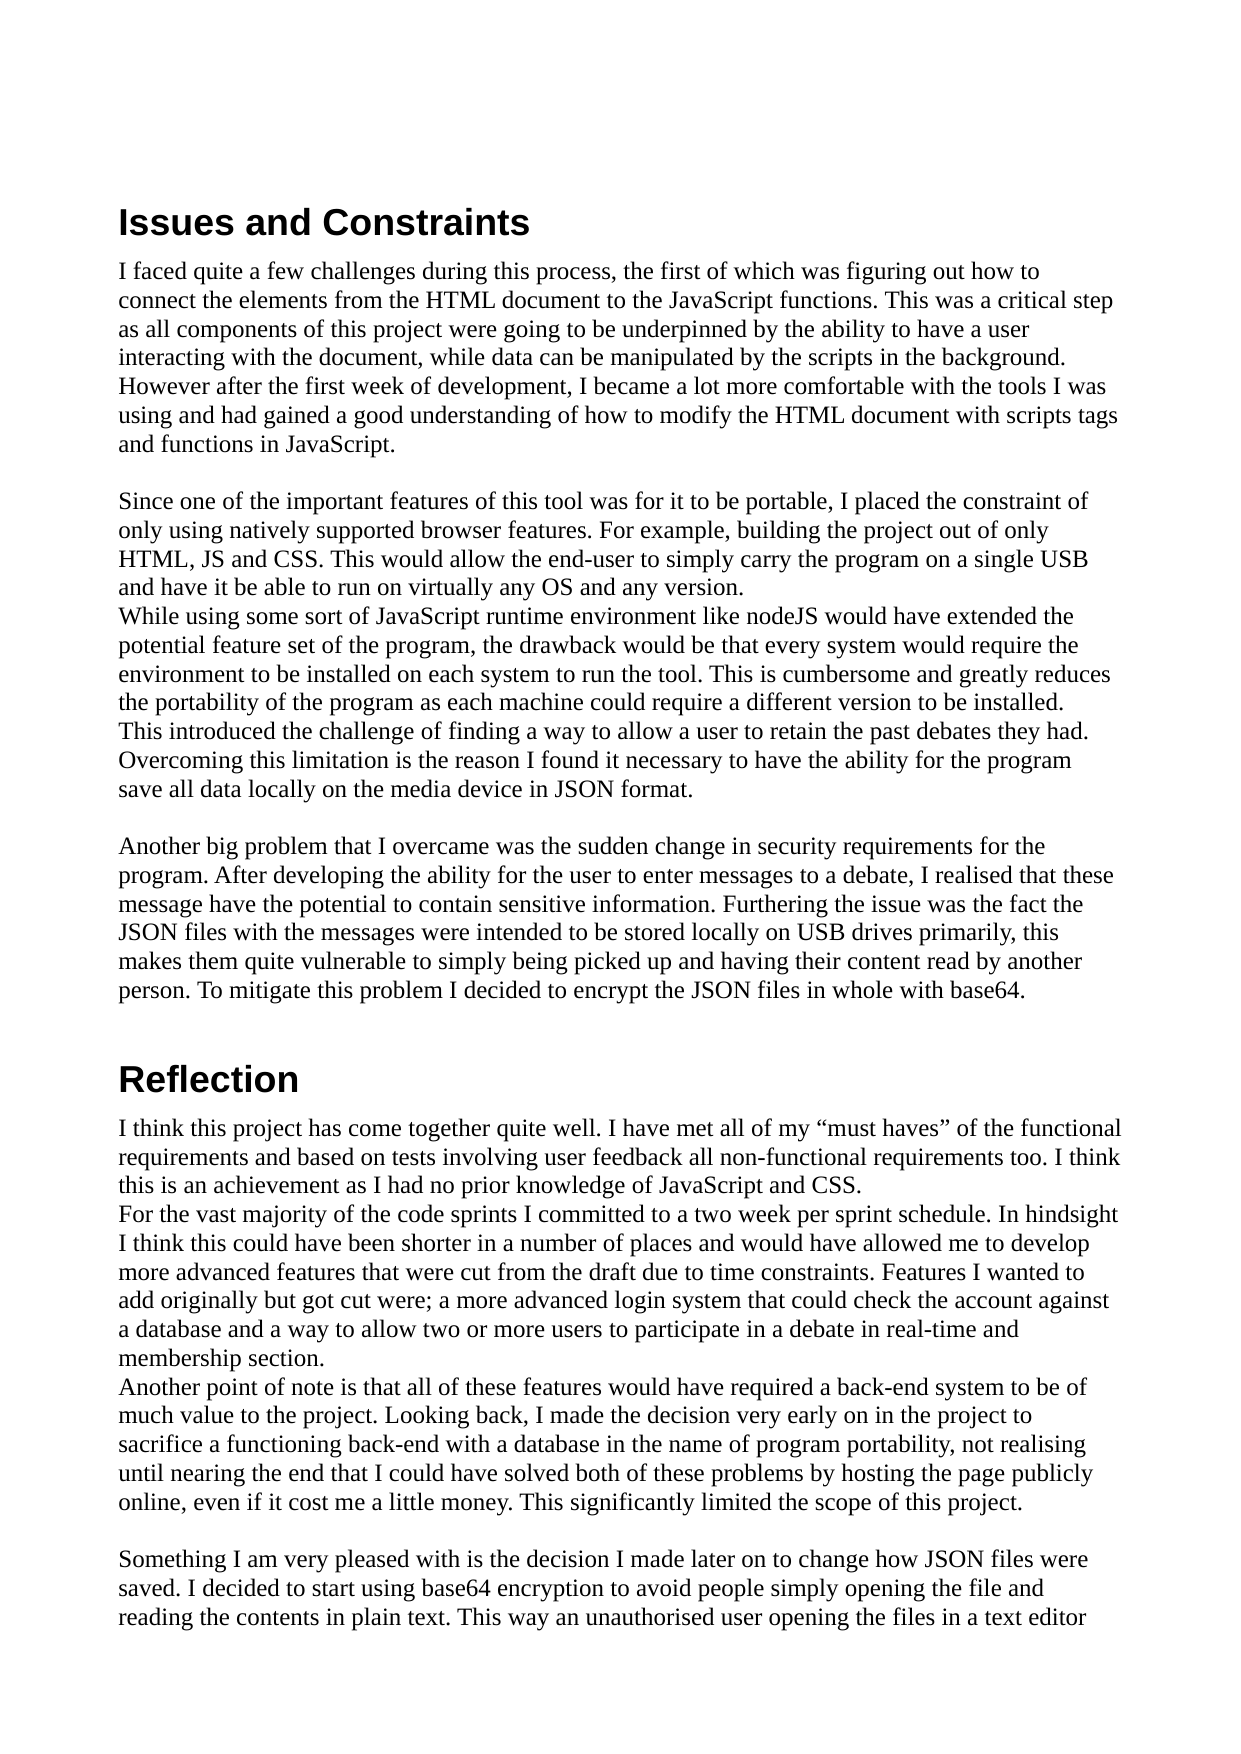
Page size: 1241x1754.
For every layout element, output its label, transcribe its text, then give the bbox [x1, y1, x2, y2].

text Since one of the important features of this tool was for it to be portable, I placed the constraint of only using natively supported browser features. For example, building the project out of only HTML, JS and CSS. This would allow the end-user to simply carry the program on a single USB and have it be able to run on virtually any OS and any version. [118, 486, 1122, 601]
text Another big problem that I overcame was the sudden change in security requirements for the program. After developing the ability for the user to enter messages to a debate, I realised that these message have the potential to contain sensitive information. Furthering the issue was the fact the JSON files with the messages were intended to be stored locally on USB drives primarily, this makes them quite vulnerable to simply being picked up and having their content read by another person. To mitigate this problem I decided to encrypt the JSON files in whole with base64. [118, 831, 1122, 1004]
text Another point of note is that all of these features would have required a back-end system to be of much value to the project. Looking back, I made the decision very early on in the project to sacrifice a functioning back-end with a database in the name of program portability, not realising until nearing the end that I could have solved both of these problems by hosting the page publicly online, even if it cost me a little money. This significantly limited the scope of this project. [118, 1372, 1122, 1516]
text Overcoming this limitation is the reason I found it necessary to have the ability for the program save all data locally on the media device in JSON format. [118, 745, 1122, 802]
text I think this project has come together quite well. I have met all of my “must haves” of the functional requirements and based on tests involving user feedback all non-functional requirements too. I think this is an achievement as I had no prior knowledge of JavaScript and CSS. [118, 1113, 1122, 1199]
text Something I am very pleased with is the decision I made later on to change how JSON files were saved. I decided to start using base64 encryption to avoid people simply opening the file and reading the contents in plain text. This way an unauthorised user opening the files in a text editor [118, 1544, 1122, 1631]
text I faced quite a few challenges during this process, the first of which was figuring out how to connect the elements from the HTML document to the JavaScript functions. This was a critical step as all components of this project were going to be underpinned by the ability to have a user interacting with the document, while data can be manipulated by the scripts in the background. However after the first week of development, I became a lot more comfortable with the tools I was using and had gained a good understanding of how to modify the HTML document with scripts tags and functions in JavaScript. [118, 256, 1122, 457]
subtitle Reflection [118, 1057, 1122, 1101]
text For the vast majority of the code sprints I committed to a two week per sprint schedule. In hindsight I think this could have been shorter in a number of places and would have allowed me to develop more advanced features that were cut from the draft due to time constraints. Features I wanted to add originally but got cut were; a more advanced login system that could check the account against a database and a way to allow two or more users to participate in a debate in real-time and membership section. [118, 1199, 1122, 1372]
text While using some sort of JavaScript runtime environment like nodeJS would have extended the potential feature set of the program, the drawback would be that every system would require the environment to be installed on each system to run the tool. This is cumbersome and greatly reduces the portability of the program as each machine could require a different version to be installed. [118, 601, 1122, 716]
text This introduced the challenge of finding a way to allow a user to retain the past debates they had. [118, 716, 1122, 745]
subtitle Issues and Constraints [118, 201, 1122, 244]
